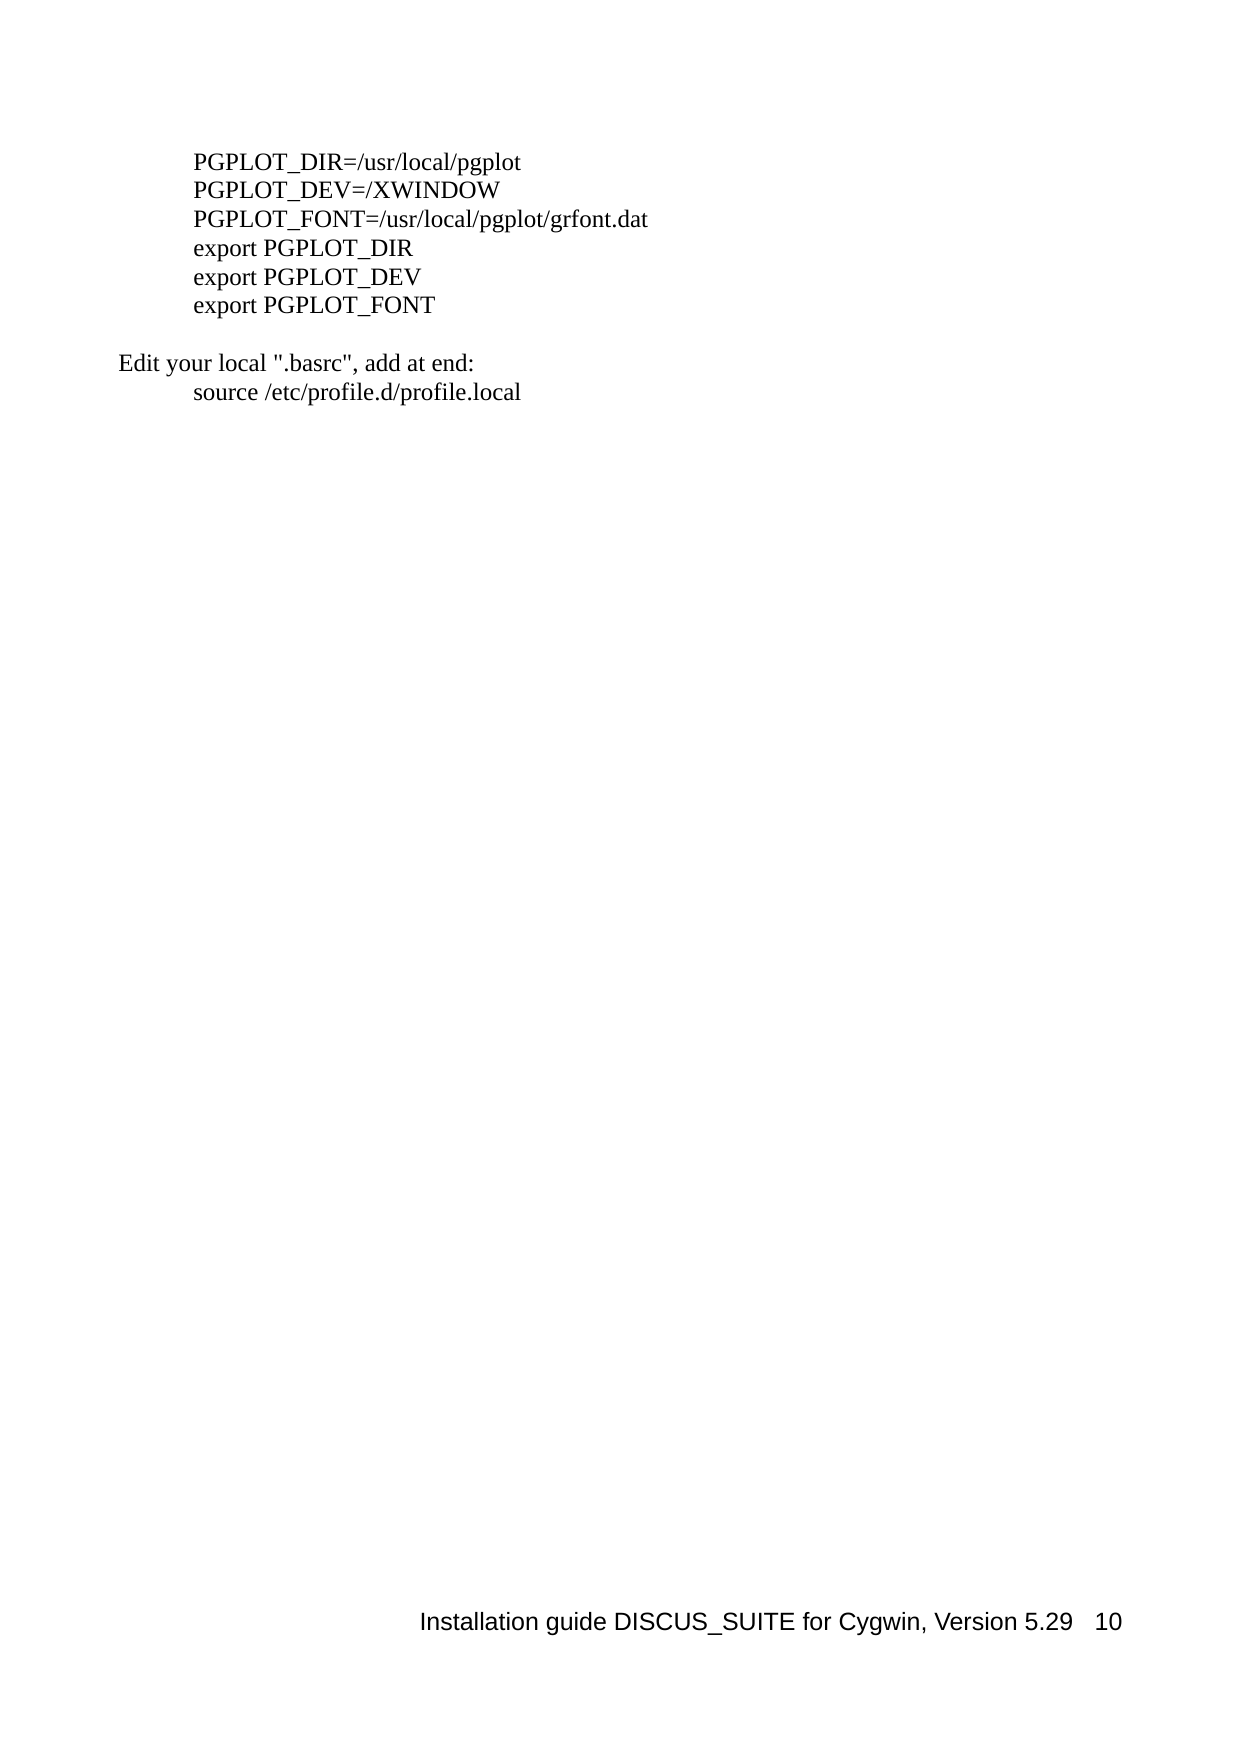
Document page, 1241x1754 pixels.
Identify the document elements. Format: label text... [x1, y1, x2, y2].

text PGPLOT_DIR=/usr/local/pgplot [118, 147, 1122, 176]
text export PGPLOT_FONT [118, 291, 1122, 319]
text source /etc/profile.d/profile.local [118, 377, 1122, 406]
text export PGPLOT_DIR [118, 233, 1122, 262]
text PGPLOT_DEV=/XWINDOW [118, 176, 1122, 204]
text Edit your local ".basrc", add at end: [118, 348, 1122, 377]
text export PGPLOT_DEV [118, 262, 1122, 291]
text PGPLOT_FONT=/usr/local/pgplot/grfont.dat [118, 204, 1122, 233]
